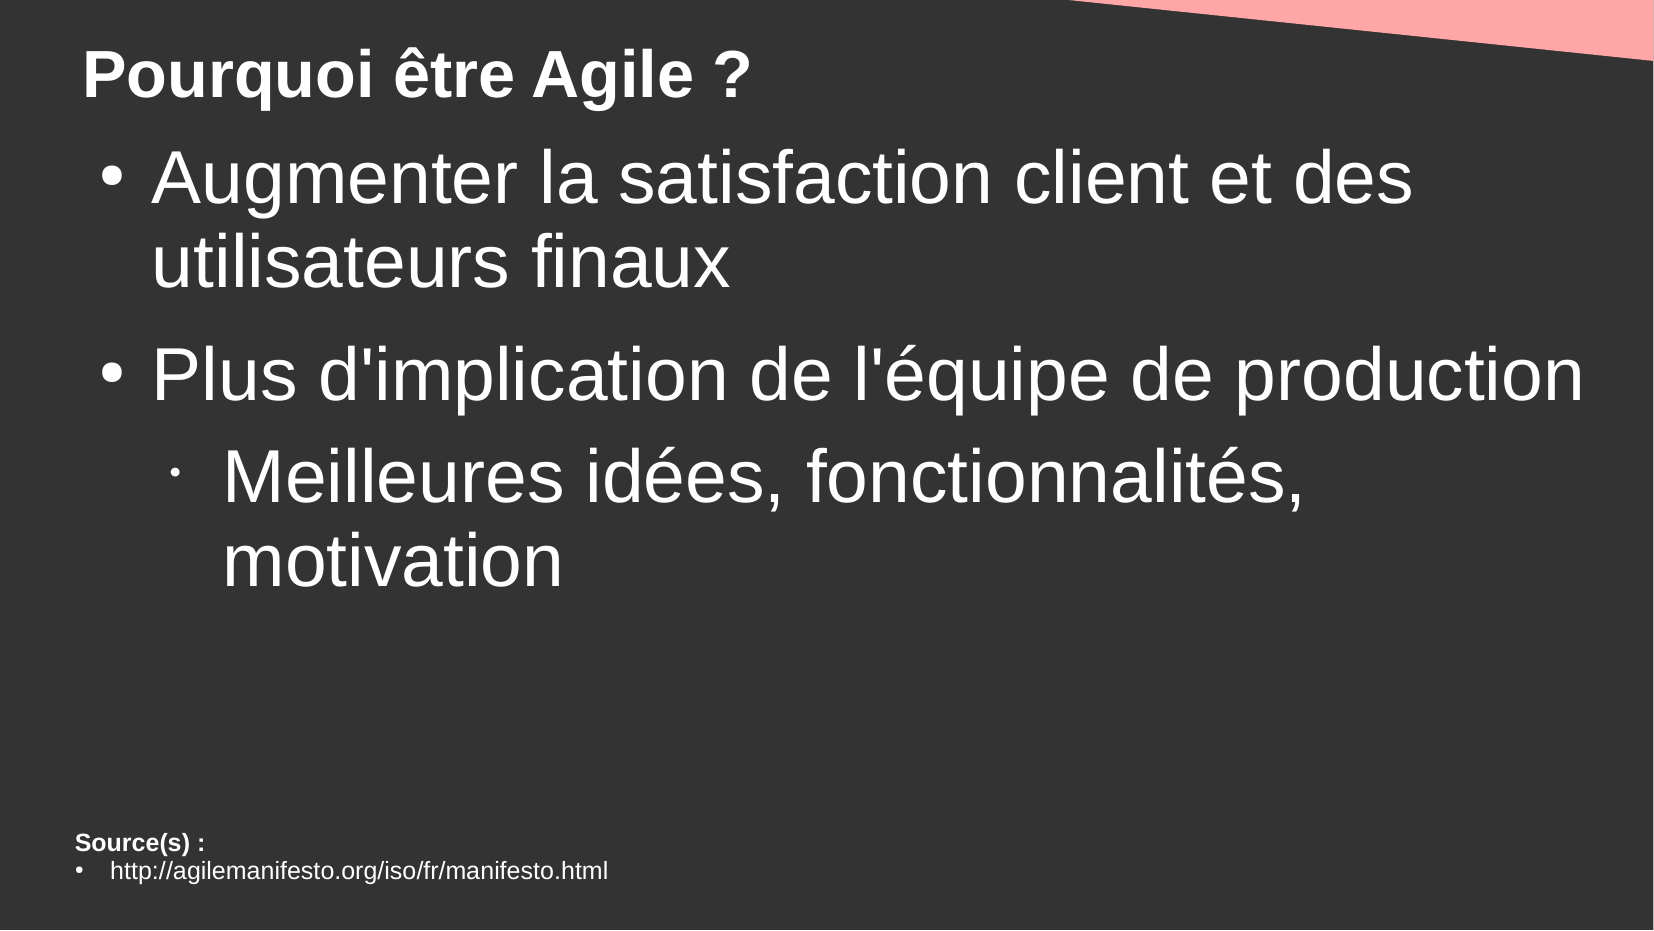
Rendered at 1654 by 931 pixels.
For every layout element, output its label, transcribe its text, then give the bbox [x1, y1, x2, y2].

list Augmenter la satisfaction client et des utilisateurs finaux Plus d'implication de l'équipe de production Meilleures idées, fonctionnalités, motivation [80, 135, 1620, 777]
text_box [1068, 0, 1654, 61]
text_box Source(s) : http://agilemanifesto.org/iso/fr/manifesto.html [59, 821, 1546, 920]
title Pourquoi être Agile ? [82, 37, 1571, 122]
